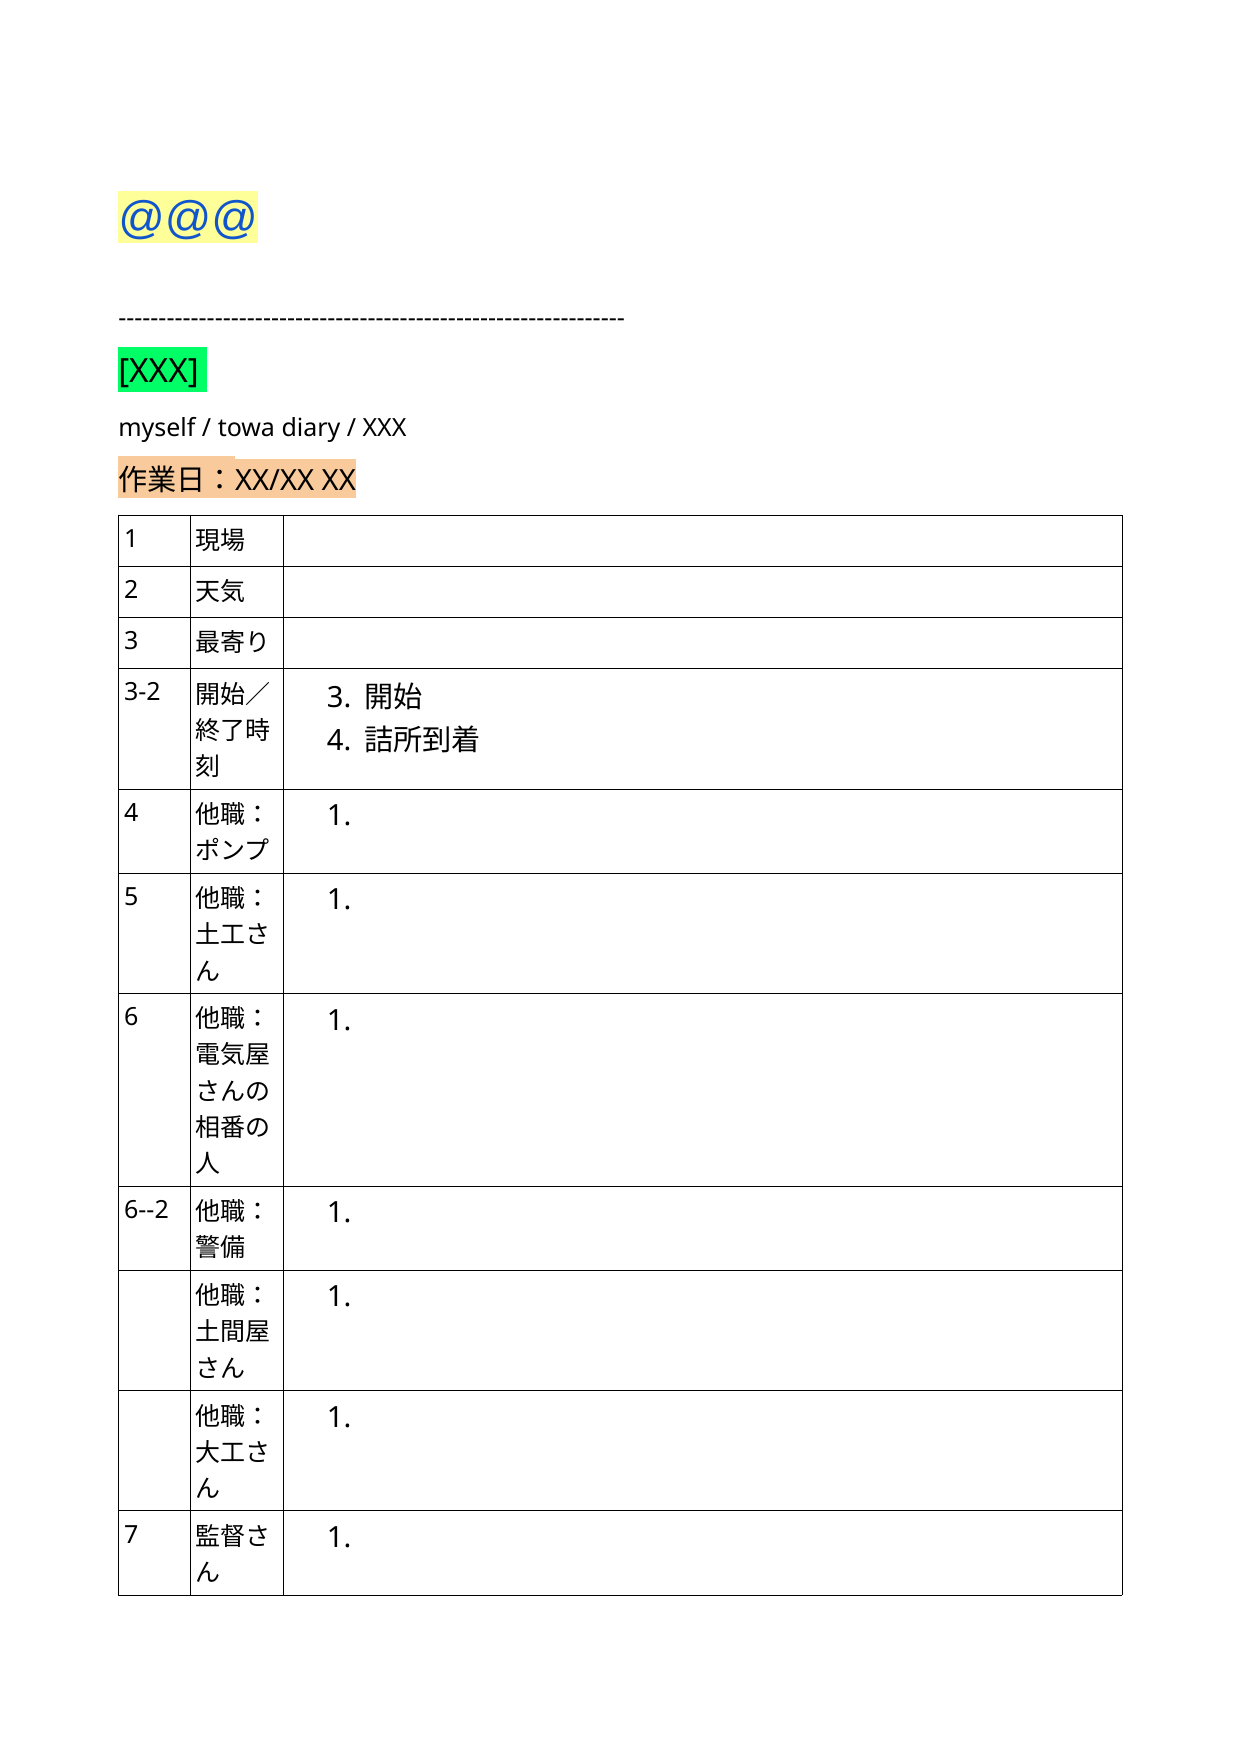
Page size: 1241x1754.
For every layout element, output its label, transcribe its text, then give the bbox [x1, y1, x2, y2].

table_cell 最寄り [191, 618, 283, 668]
text 作業日：XX/XX XX [118, 456, 1122, 498]
table_cell 他職：大工さん [191, 1391, 283, 1510]
table_cell [284, 994, 1122, 1186]
table_header 1 [119, 516, 190, 566]
text @@@ [118, 191, 1122, 243]
table_cell [284, 1271, 1122, 1390]
table_cell [284, 874, 1122, 993]
table_cell [119, 1271, 190, 1390]
table_cell 6--2 [119, 1187, 190, 1270]
table_cell 7 [119, 1511, 190, 1594]
table_cell 開始 詰所到着 [284, 669, 1122, 788]
table_cell 5 [119, 874, 190, 993]
table_cell 開始／終了時刻 [191, 669, 283, 788]
table_cell 天気 [191, 567, 283, 617]
table_cell 他職：土工さん [191, 874, 283, 993]
text [XXX] [118, 347, 1122, 392]
table_cell 他職：ポンプ [191, 790, 283, 873]
text myself / towa diary / XXX [118, 409, 1122, 443]
table_cell 他職：土間屋さん [191, 1271, 283, 1390]
table_cell 2 [119, 567, 190, 617]
table_header [284, 516, 1122, 566]
table_cell [284, 790, 1122, 873]
table_cell [284, 1511, 1122, 1594]
table_cell [284, 1187, 1122, 1270]
table_cell 他職：電気屋さんの相番の人 [191, 994, 283, 1186]
table_cell [284, 567, 1122, 617]
table_cell [119, 1391, 190, 1510]
table_cell 4 [119, 790, 190, 873]
text --------------------------------------------------------------- [118, 300, 1122, 334]
table_cell 他職：警備 [191, 1187, 283, 1270]
table_cell [284, 618, 1122, 668]
table_cell 3 [119, 618, 190, 668]
table_cell 監督さん [191, 1511, 283, 1594]
table_cell 6 [119, 994, 190, 1186]
table_header 現場 [191, 516, 283, 566]
table_cell [284, 1391, 1122, 1510]
table_cell 3-2 [119, 669, 190, 788]
